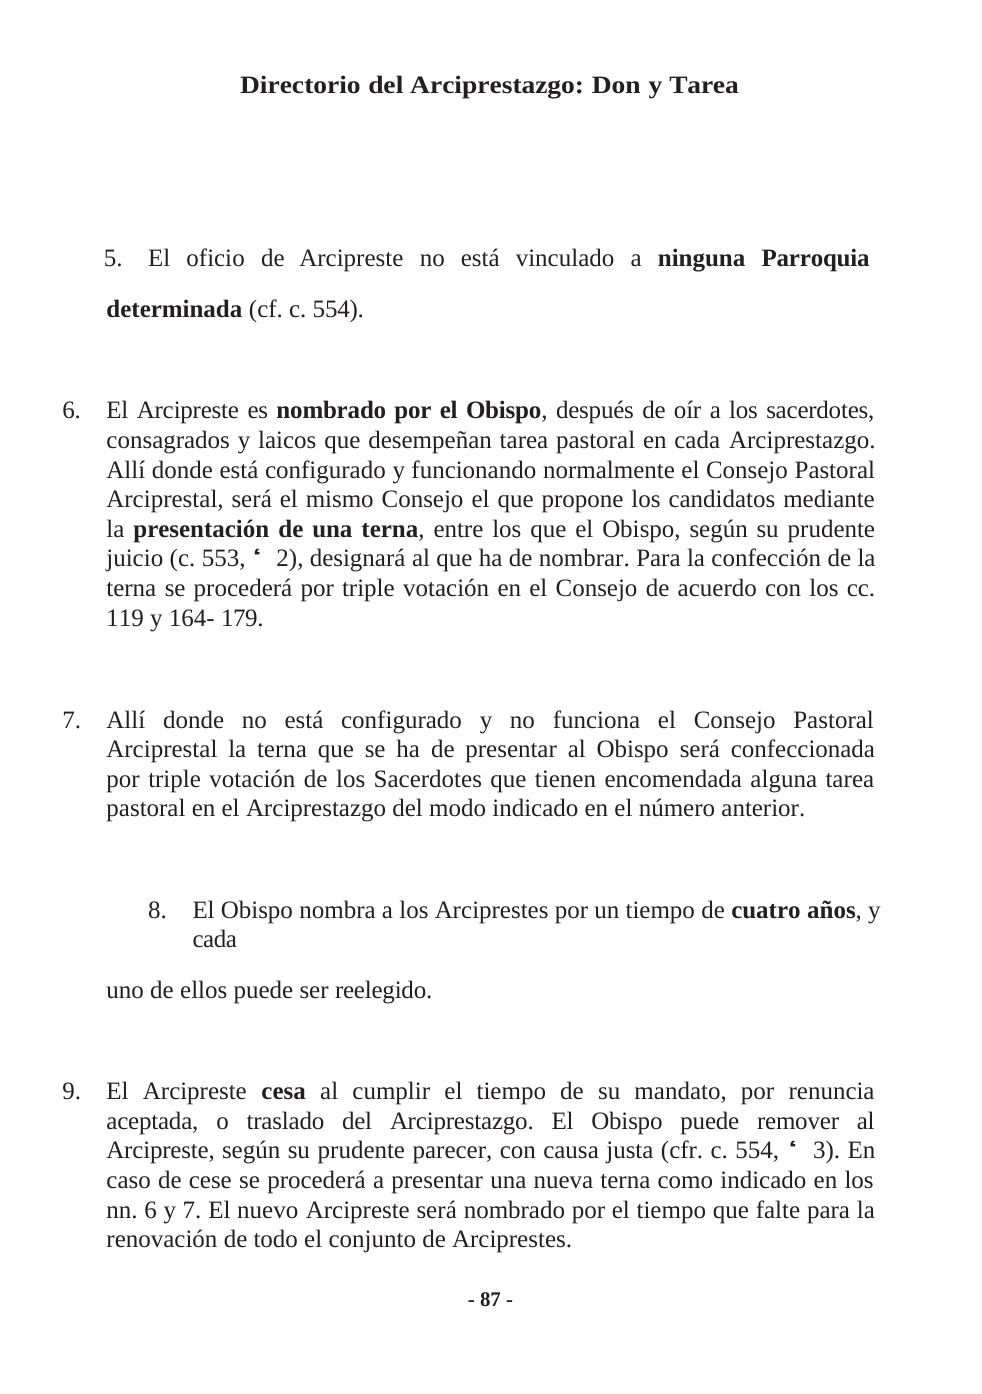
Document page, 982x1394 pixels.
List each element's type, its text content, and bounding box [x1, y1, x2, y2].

list El Obispo nombra a los Arciprestes por un tiempo de cuatro años, y cada [151, 895, 917, 953]
text uno de ellos puede ser reelegido. [106, 975, 917, 1003]
list El Arcipreste es nombrado por el Obispo, después de oír a los sacerdotes, consagrados y laicos que desempeñan tarea pastoral en cada Arciprestazgo. Allí donde está configurado y funcionando normalmente el Consejo Pastoral Arciprestal, será el mismo Consejo el que propone los candidatos mediante la presentación de una terna, entre los que el Obispo, según su prudente juicio (c. 553, ‘ 2), designará al que ha de nombrar. Para la confección de la terna se procederá por triple votación en el Consejo de acuerdo con los cc. 119 y 164- 179. [64, 396, 875, 631]
text determinada (cf. c. 554). [106, 294, 917, 323]
list El oficio de Arcipreste no está vinculado a ninguna Parroquia [106, 243, 917, 272]
list El Arcipreste cesa al cumplir el tiempo de su mandato, por renuncia aceptada, o traslado del Arciprestazgo. El Obispo puede remover al Arcipreste, según su prudente parecer, con causa justa (cfr. c. 554, ‘ 3). En caso de cese se procederá a presentar una nueva terna como indicado en los nn. 6 y 7. El nuevo Arcipreste será nombrado por el tiempo que falte para la renovación de todo el conjunto de Arciprestes. [64, 1076, 875, 1253]
list Allí donde no está configurado y no funciona el Consejo Pastoral Arciprestal la terna que se ha de presentar al Obispo será confeccionada por triple votación de los Sacerdotes que tienen encomendada alguna tarea pastoral en el Arciprestazgo del modo indicado en el número anterior. [64, 705, 875, 822]
